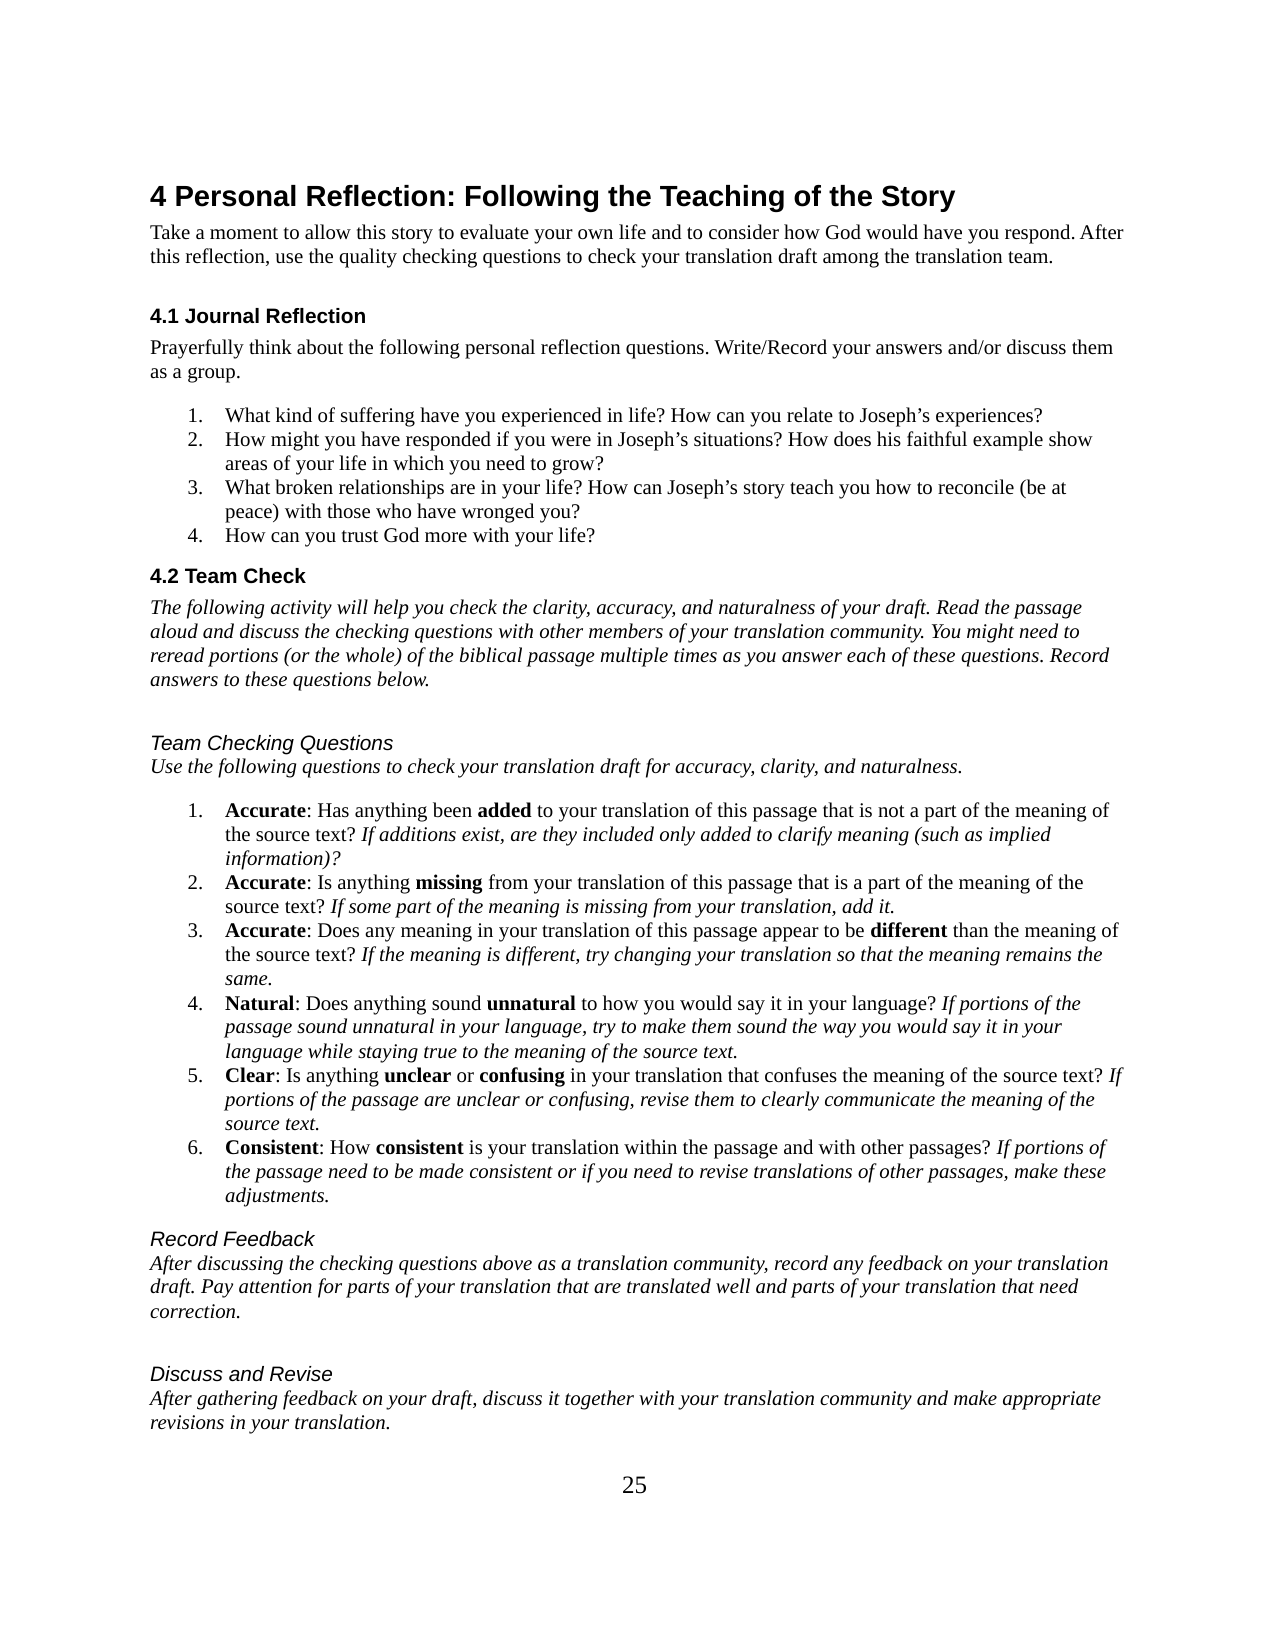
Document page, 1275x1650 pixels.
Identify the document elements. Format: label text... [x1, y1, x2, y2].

list What kind of suffering have you experienced in life? How can you relate to Joseph’s experiences? [187, 403, 1125, 427]
list Consistent: How consistent is your translation within the passage and with other passages? If portions of the passage need to be made consistent or if you need to revise translations of other passages, make these adjustments. [187, 1135, 1125, 1207]
subtitle 4.1 Journal Reflection [150, 304, 1125, 328]
subtitle 4.2 Team Check [150, 564, 1125, 588]
subtitle Discuss and Revise [150, 1362, 1125, 1386]
text Use the following questions to check your translation draft for accuracy, clarity, and naturalness. [150, 754, 1125, 778]
list Accurate: Does any meaning in your translation of this passage appear to be different than the meaning of the source text? If the meaning is different, try changing your translation so that the meaning remains the same. [187, 918, 1125, 990]
subtitle 4 Personal Reflection: Following the Teaching of the Story [150, 179, 1125, 212]
list Clear: Is anything unclear or confusing in your translation that confuses the meaning of the source text? If portions of the passage are unclear or confusing, revise them to clearly communicate the meaning of the source text. [187, 1063, 1125, 1135]
text The following activity will help you check the clarity, accuracy, and naturalness of your draft. Read the passage aloud and discuss the checking questions with other members of your translation community. You might need to reread portions (or the whole) of the biblical passage multiple times as you answer each of these questions. Record answers to these questions below. [150, 595, 1125, 691]
text After discussing the checking questions above as a translation community, record any feedback on your translation draft. Pay attention for parts of your translation that are translated well and parts of your translation that need correction. [150, 1250, 1125, 1323]
list How might you have responded if you were in Joseph’s situations? How does his faithful example show areas of your life in which you need to grow? [187, 427, 1125, 475]
subtitle Team Checking Questions [150, 730, 1125, 754]
text After gathering feedback on your draft, discuss it together with your translation community and make appropriate revisions in your translation. [150, 1386, 1125, 1434]
text Prayerfully think about the following personal reflection questions. Write/Record your answers and/or discuss them as a group. [150, 335, 1125, 383]
list What broken relationships are in your life? How can Joseph’s story teach you how to reconcile (be at peace) with those who have wronged you? [187, 475, 1125, 523]
list Accurate: Has anything been added to your translation of this passage that is not a part of the meaning of the source text? If additions exist, are they included only added to clarify meaning (such as implied information)? [187, 798, 1125, 870]
list How can you trust God more with your life? [187, 523, 1125, 547]
list Accurate: Is anything missing from your translation of this passage that is a part of the meaning of the source text? If some part of the meaning is missing from your translation, add it. [187, 870, 1125, 918]
subtitle Record Feedback [150, 1226, 1125, 1250]
list Natural: Does anything sound unnatural to how you would say it in your language? If portions of the passage sound unnatural in your language, try to make them sound the way you would say it in your language while staying true to the meaning of the source text. [187, 990, 1125, 1063]
text Take a moment to allow this story to evaluate your own life and to consider how God would have you respond. After this reflection, use the quality checking questions to check your translation draft among the translation team. [150, 220, 1125, 268]
